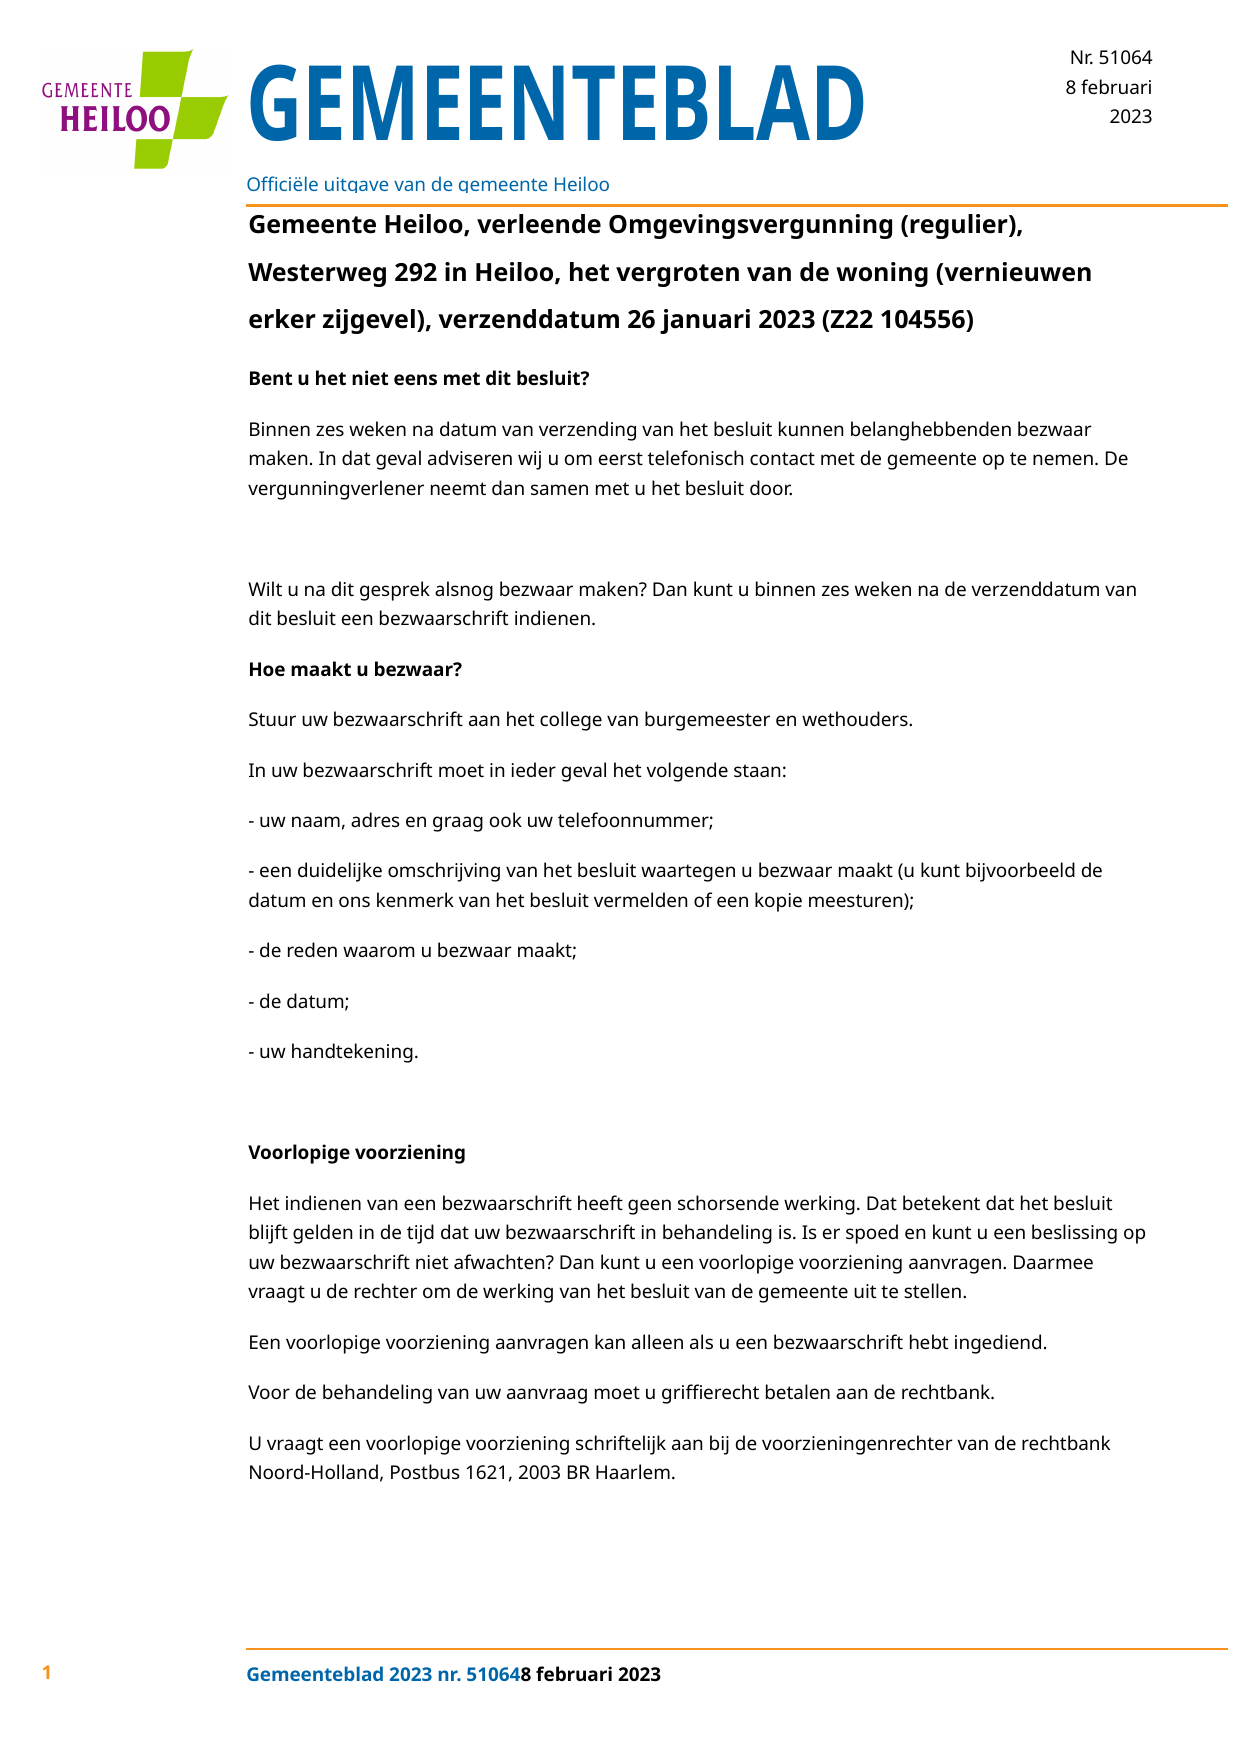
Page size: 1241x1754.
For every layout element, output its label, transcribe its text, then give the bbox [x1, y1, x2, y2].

text - een duidelijke omschrijving van het besluit waartegen u bezwaar maakt (u kunt bijvoorbeeld de datum en ons kenmerk van het besluit vermelden of een kopie meesturen); [248, 858, 1152, 913]
text In uw bezwaarschrift moet in ieder geval het volgende staan: [248, 757, 1152, 782]
text - uw handtekening. [248, 1038, 1152, 1064]
text U vraagt een voorlopige voorziening schriftelijk aan bij de voorzieningenrechter van de rechtbank Noord-Holland, Postbus 1621, 2003 BR Haarlem. [248, 1430, 1152, 1485]
text Stuur uw bezwaarschrift aan het college van burgemeester en wethouders. [248, 706, 1152, 732]
picture [41, 47, 231, 172]
text Binnen zes weken na datum van verzending van het besluit kunnen belanghebbenden bezwaar maken. In dat geval adviseren wij u om eerst telefonisch contact met de gemeente op te nemen. De vergunningverlener neemt dan samen met u het besluit door. [248, 416, 1152, 501]
text - de reden waarom u bezwaar maakt; [248, 938, 1152, 963]
text Voorlopige voorziening [248, 1139, 1152, 1165]
text - uw naam, adres en graag ook uw telefoonnummer; [248, 807, 1152, 833]
text Voor de behandeling van uw aanvraag moet u griffierecht betalen aan de rechtbank. [248, 1379, 1152, 1405]
text Het indienen van een bezwaarschrift heeft geen schorsende werking. Dat betekent dat het besluit blijft gelden in de tijd dat uw bezwaarschrift in behandeling is. Is er spoed en kunt u een beslissing op uw bezwaarschrift niet afwachten? Dan kunt u een voorlopige voorziening aanvragen. Daarmee vraagt u de rechter om de werking van het besluit van de gemeente uit te stellen. [248, 1190, 1152, 1304]
text Een voorlopige voorziening aanvragen kan alleen als u een bezwaarschrift hebt ingediend. [248, 1329, 1152, 1354]
text Hoe maakt u bezwaar? [248, 656, 1152, 682]
text Gemeente Heiloo, verleende Omgevingsvergunning (regulier), Westerweg 292 in Heiloo, het vergroten van de woning (vernieuwen erker zijgevel), verzenddatum 26 januari 2023 (Z22 104556) [248, 207, 1152, 336]
text Bent u het niet eens met dit besluit? [248, 366, 1152, 391]
text Wilt u na dit gesprek alsnog bezwaar maken? Dan kunt u binnen zes weken na de verzenddatum van dit besluit een bezwaarschrift indienen. [248, 576, 1152, 631]
text - de datum; [248, 988, 1152, 1014]
